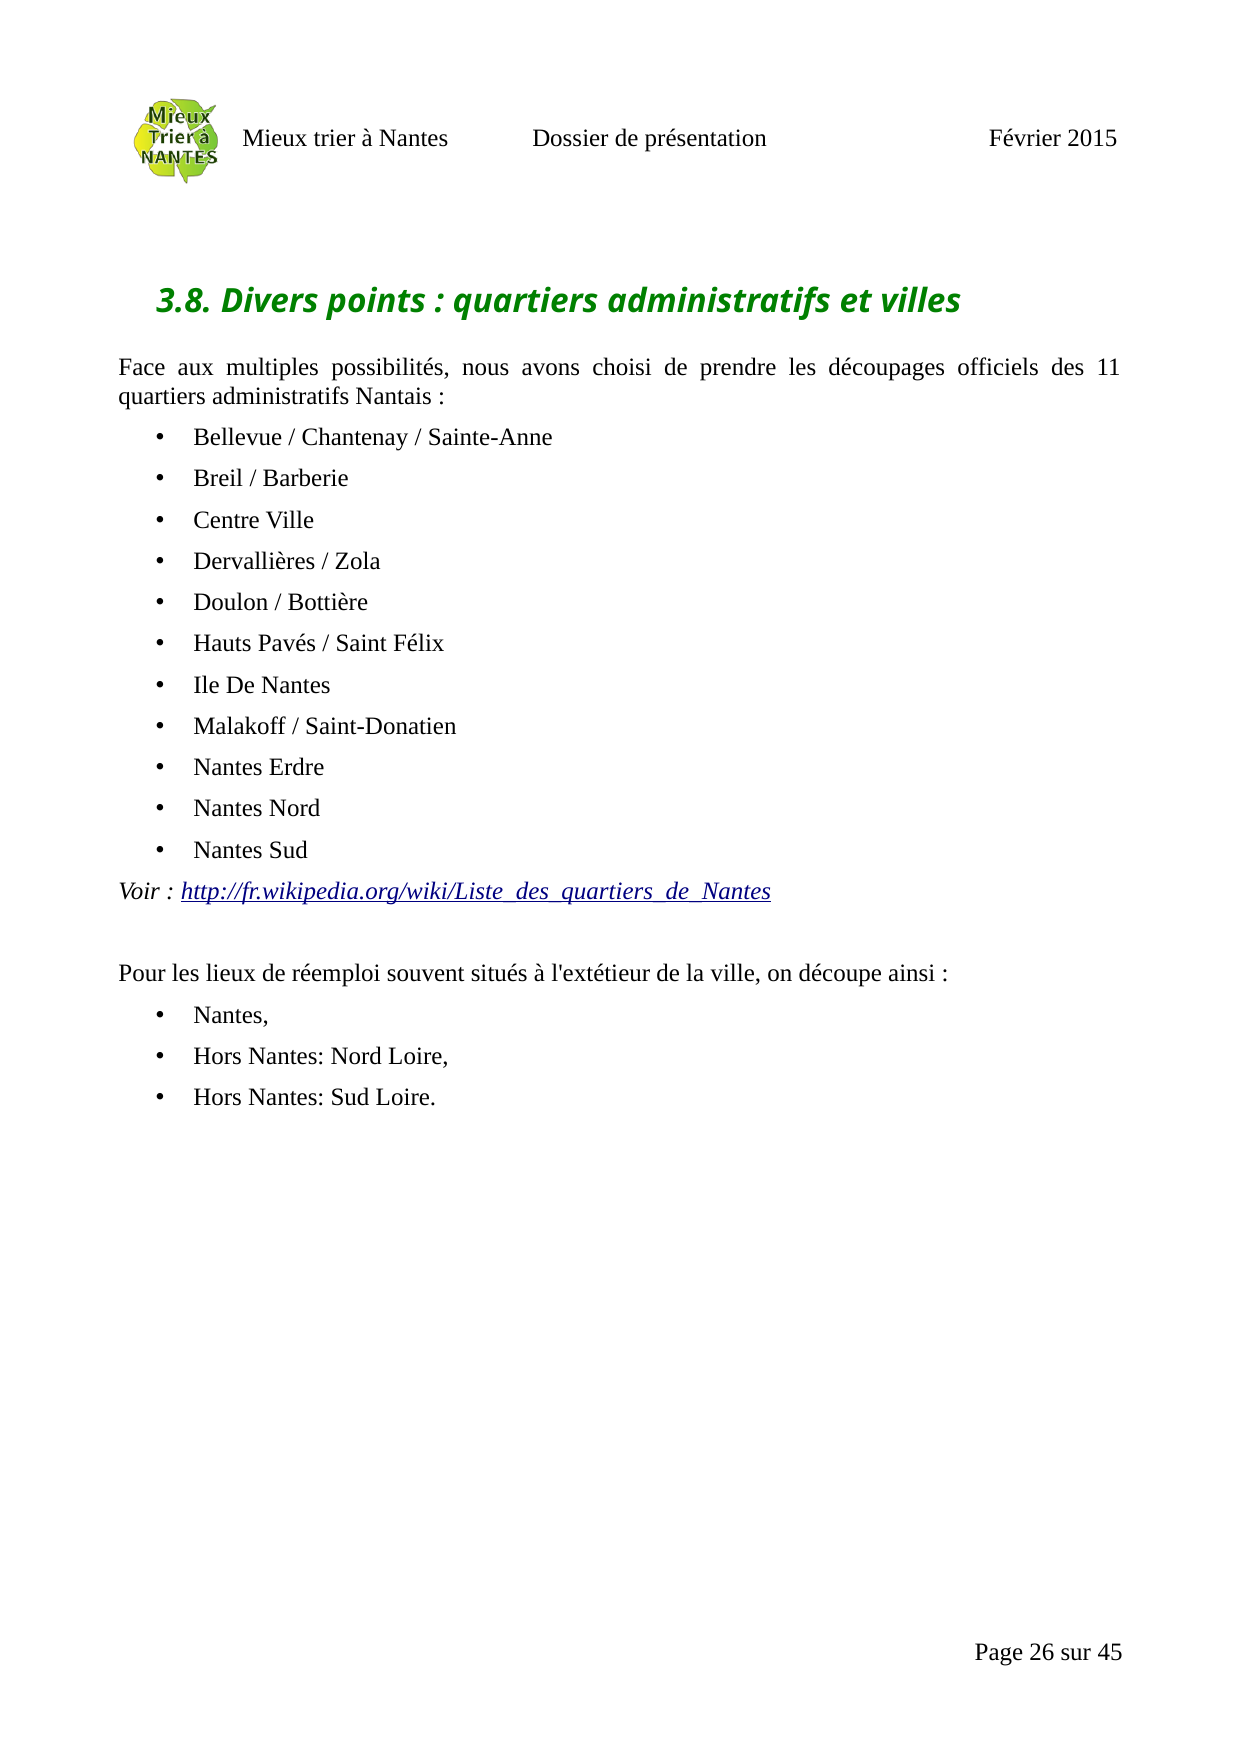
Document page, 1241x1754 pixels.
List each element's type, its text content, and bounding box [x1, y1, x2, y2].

list Dervallières / Zola [156, 546, 1122, 575]
text Face aux multiples possibilités, nous avons choisi de prendre les découpages officiels des 11 quartiers administratifs Nantais : [118, 352, 1122, 410]
list Nantes, [156, 1000, 1122, 1028]
picture [131, 95, 221, 185]
list Ile De Nantes [156, 670, 1122, 698]
subtitle Divers points : quartiers administratifs et villes [148, 277, 1122, 323]
list Doulon / Bottière [156, 587, 1122, 616]
list Breil / Barberie [156, 463, 1122, 492]
list Nantes Nord [156, 793, 1122, 822]
text Voir : http://fr.wikipedia.org/wiki/Liste_des_quartiers_de_Nantes [118, 876, 1122, 905]
list Hors Nantes: Nord Loire, [156, 1041, 1122, 1070]
list Centre Ville [156, 505, 1122, 533]
list Nantes Erdre [156, 752, 1122, 781]
list Malakoff / Saint-Donatien [156, 711, 1122, 740]
list Hauts Pavés / Saint Félix [156, 628, 1122, 657]
text Pour les lieux de réemploi souvent situés à l'extétieur de la ville, on découpe ainsi : [118, 958, 1122, 987]
list Bellevue / Chantenay / Sainte-Anne [156, 422, 1122, 451]
list Hors Nantes: Sud Loire. [156, 1082, 1122, 1111]
list Nantes Sud [156, 835, 1122, 863]
